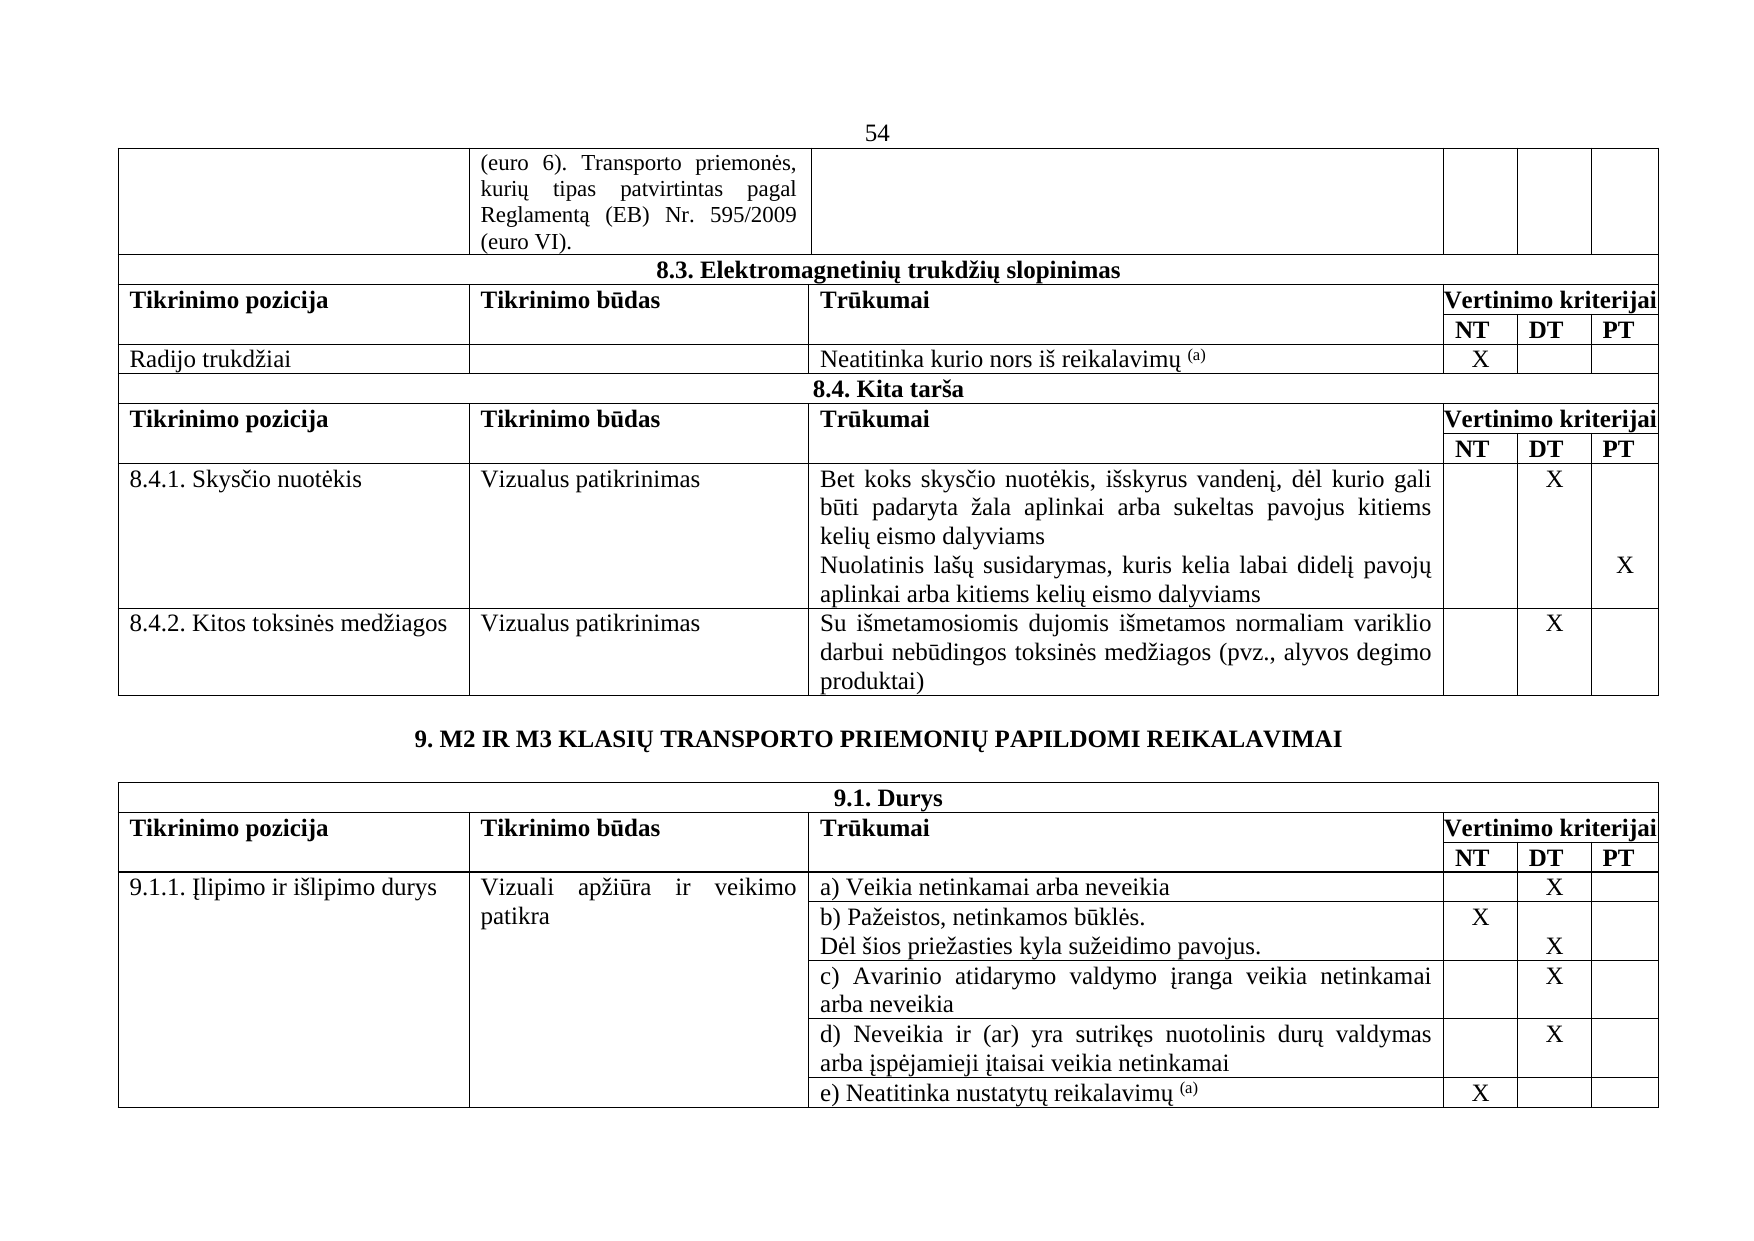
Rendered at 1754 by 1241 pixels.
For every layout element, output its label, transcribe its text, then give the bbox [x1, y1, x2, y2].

table_cell b) Pažeistos, netinkamos būklės. Dėl šios priežasties kyla sužeidimo pavojus. [809, 902, 1443, 960]
text 9. M2 IR M3 KLASIŲ TRANSPORTO PRIEMONIŲ PAPILDOMI REIKALAVIMAI [118, 724, 1639, 753]
table_cell Trūkumai [809, 285, 1443, 343]
table_cell d) Neveikia ir (ar) yra sutrikęs nuotolinis durų valdymas arba įspėjamieji įtaisai veikia netinkamai [809, 1019, 1443, 1077]
table_cell X [1518, 1019, 1591, 1077]
table_cell Vizualus patikrinimas [470, 609, 808, 695]
table_cell NT [1444, 843, 1517, 871]
table_cell 9.1.1. Įlipimo ir išlipimo durys [119, 873, 469, 1107]
table_cell Bet koks skysčio nuotėkis, išskyrus vandenį, dėl kurio gali būti padaryta žala aplinkai arba sukeltas pavojus kitiems kelių eismo dalyviams Nuolatinis lašų susidarymas, kuris kelia labai didelį pavojų aplinkai arba kitiems kelių eismo dalyviams [809, 464, 1443, 607]
table_cell [1444, 464, 1517, 607]
table_cell DT [1518, 315, 1591, 343]
table_cell Tikrinimo pozicija [119, 813, 469, 871]
table_cell [1592, 1019, 1658, 1077]
table_cell 8.4.1. Skysčio nuotėkis [119, 464, 469, 607]
table_cell [1592, 345, 1658, 373]
table_cell [1518, 345, 1591, 373]
table_cell Tikrinimo būdas [470, 285, 808, 343]
table_cell [1444, 1019, 1517, 1077]
table_cell PT [1592, 843, 1658, 871]
table_cell X [1592, 464, 1658, 607]
table_cell 8.4.2. Kitos toksinės medžiagos [119, 609, 469, 695]
table_cell c) Avarinio atidarymo valdymo įranga veikia netinkamai arba neveikia [809, 961, 1443, 1018]
table_header 9.1. Durys [119, 783, 1658, 812]
table_cell X [1444, 902, 1517, 960]
table_cell PT [1592, 315, 1658, 343]
table_cell [1592, 1078, 1658, 1107]
table_cell Tikrinimo pozicija [119, 404, 469, 463]
table_cell 8.4. Kita tarša [119, 374, 1658, 403]
table_cell [1518, 149, 1591, 254]
table_cell DT [1518, 434, 1591, 463]
table_cell [1592, 961, 1658, 1018]
table_cell X [1518, 609, 1591, 695]
table_cell [1444, 609, 1517, 695]
table_cell Vertinimo kriterijai [1444, 285, 1658, 314]
table_cell 8.3. Elektromagnetinių trukdžių slopinimas [119, 255, 1658, 284]
table_cell e) Neatitinka nustatytų reikalavimų (a) [809, 1078, 1443, 1107]
table_cell Tikrinimo pozicija [119, 285, 469, 343]
table_cell [1592, 609, 1658, 695]
table_cell [1518, 1078, 1591, 1107]
table_cell X [1518, 873, 1591, 901]
table_cell a) Veikia netinkamai arba neveikia [809, 873, 1443, 901]
table_cell Trūkumai [809, 813, 1443, 871]
table_cell X [1444, 345, 1517, 373]
table_cell (euro 6). Transporto priemonės, kurių tipas patvirtintas pagal Reglamentą (EB) Nr. 595/2009 (euro VI). [470, 149, 811, 254]
table_cell Su išmetamosiomis dujomis išmetamos normaliam variklio darbui nebūdingos toksinės medžiagos (pvz., alyvos degimo produktai) [809, 609, 1443, 695]
table_cell Vizuali apžiūra ir veikimo patikra [470, 873, 808, 1107]
table_cell [1444, 961, 1517, 1018]
table_cell NT [1444, 434, 1517, 463]
table_cell Vertinimo kriterijai [1444, 404, 1658, 433]
table_cell X [1518, 464, 1591, 607]
table_cell [119, 149, 469, 254]
table_cell Neatitinka kurio nors iš reikalavimų (a) [809, 345, 1443, 373]
table_cell Vizualus patikrinimas [470, 464, 808, 607]
table_cell DT [1518, 843, 1591, 871]
table_cell [1592, 873, 1658, 901]
table_cell Tikrinimo būdas [470, 813, 808, 871]
table_cell Vertinimo kriterijai [1444, 813, 1658, 842]
table_cell Tikrinimo būdas [470, 404, 808, 463]
table_cell [1444, 149, 1517, 254]
table_cell NT [1444, 315, 1517, 343]
table_cell PT [1592, 434, 1658, 463]
table_cell X [1518, 902, 1591, 960]
table_cell Radijo trukdžiai [119, 345, 469, 373]
table_cell Trūkumai [809, 404, 1443, 463]
table_cell [1592, 902, 1658, 960]
table_cell [470, 345, 808, 373]
table_cell [1592, 149, 1658, 254]
table_cell X [1518, 961, 1591, 1018]
table_cell [812, 149, 1443, 254]
table_cell [1444, 873, 1517, 901]
table_cell X [1444, 1078, 1517, 1107]
